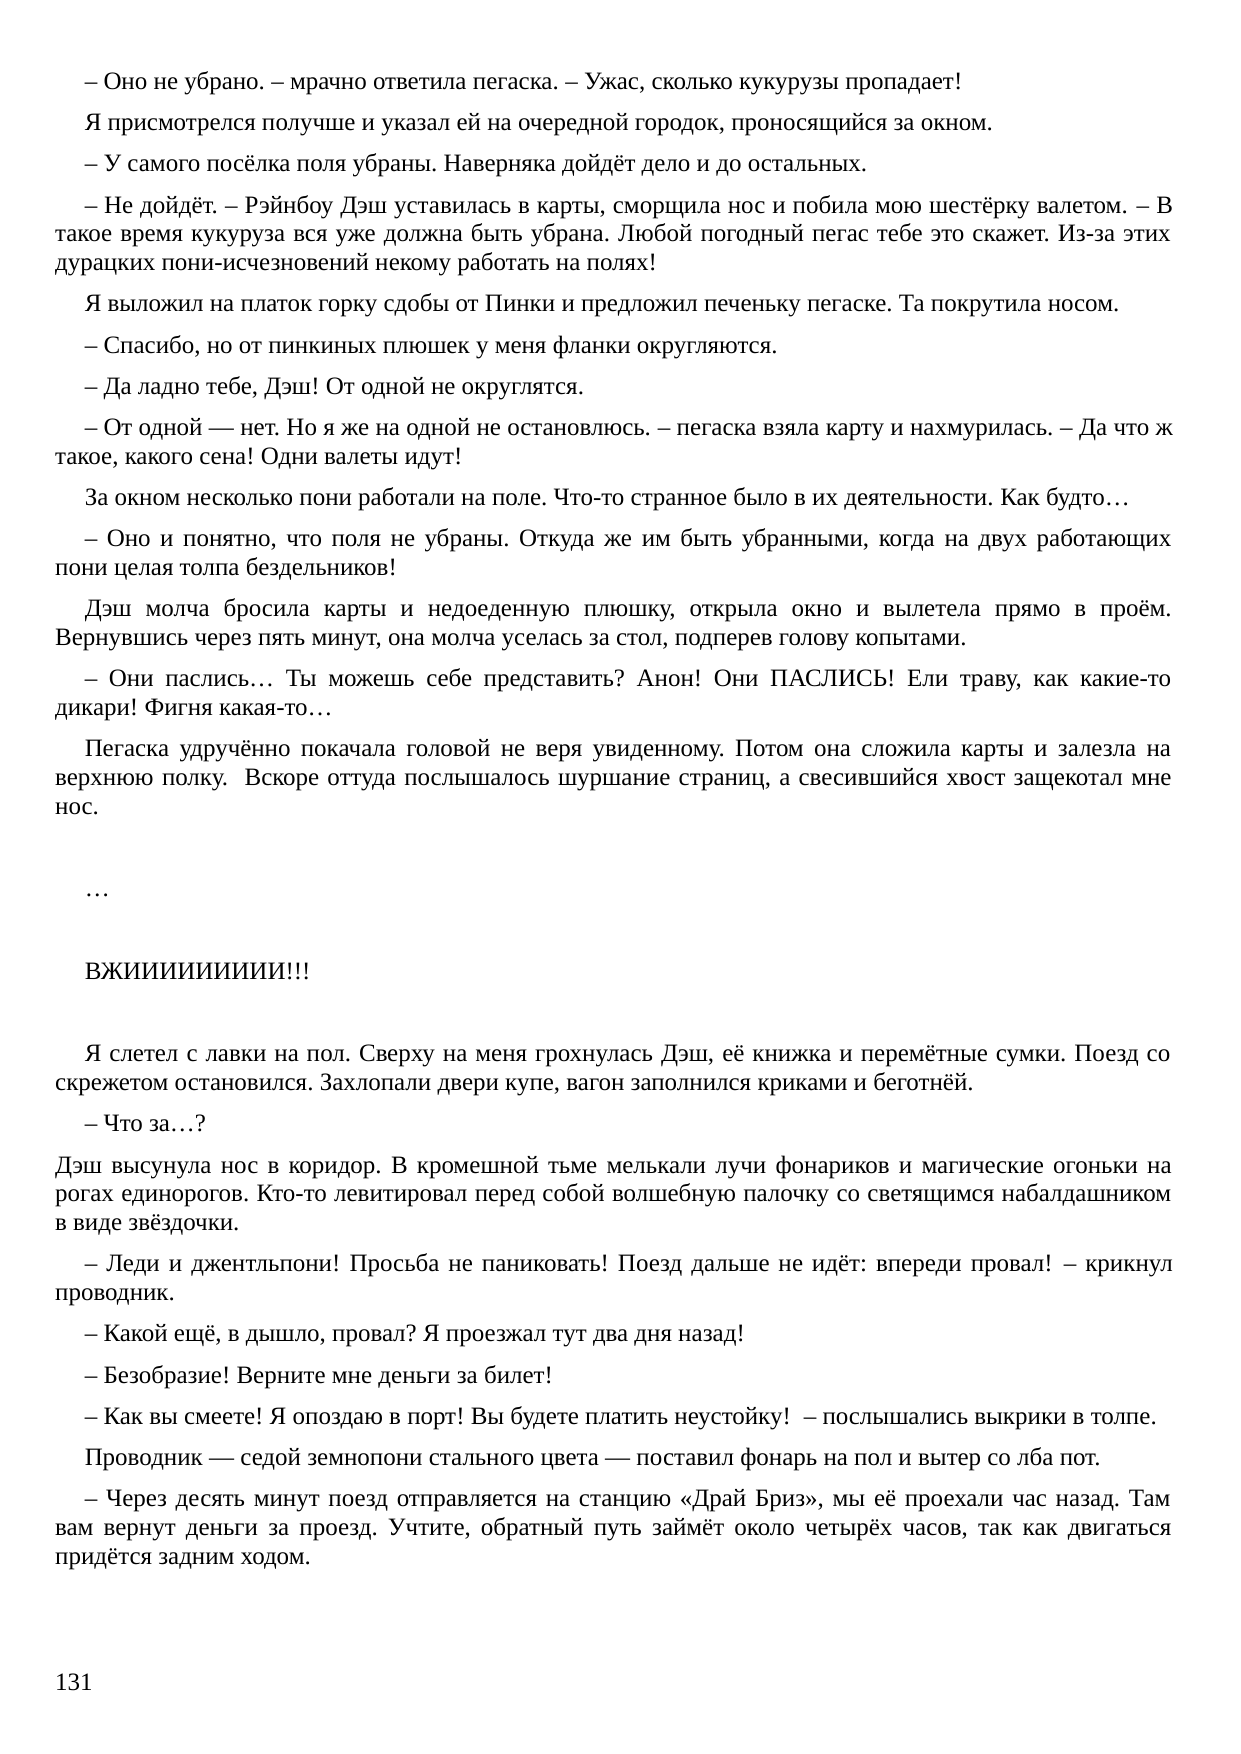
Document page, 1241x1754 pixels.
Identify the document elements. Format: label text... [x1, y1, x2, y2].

text – Не дойдёт. – Рэйнбоу Дэш уставилась в карты, сморщила нос и побила мою шестёрку валетом. – В такое время кукуруза вся уже должна быть убрана. Любой погодный пегас тебе это скажет. Из-за этих дурацких пони-исчезновений некому работать на полях! [55, 190, 1173, 276]
text – От одной — нет. Но я же на одной не остановлюсь. – пегаска взяла карту и нахмурилась. – Да что ж такое, какого сена! Одни валеты идут! [55, 412, 1173, 470]
text Пегаска удручённо покачала головой не веря увиденному. Потом она сложила карты и залезла на верхнюю полку. Вскоре оттуда послышалось шуршание страниц, а свесившийся хвост защекотал мне нос. [55, 733, 1173, 820]
text Я присмотрелся получше и указал ей на очередной городок, проносящийся за окном. [55, 107, 1173, 136]
text Дэш молча бросила карты и недоеденную плюшку, открыла окно и вылетела прямо в проём. Вернувшись через пять минут, она молча уселась за стол, подперев голову копытами. [55, 593, 1173, 651]
text – Спасибо, но от пинкиных плюшек у меня фланки округляются. [55, 330, 1173, 358]
text – Они паслись… Ты можешь себе представить? Анон! Они ПАСЛИСЬ! Ели траву, как какие-то дикари! Фигня какая-то… [55, 663, 1173, 721]
text Я слетел с лавки на пол. Сверху на меня грохнулась Дэш, её книжка и перемётные сумки. Поезд со скрежетом остановился. Захлопали двери купе, вагон заполнился криками и беготнёй. [55, 1038, 1173, 1096]
text ВЖИИИИИИИИИ!!! [55, 956, 1173, 985]
text – Через десять минут поезд отправляется на станцию «Драй Бриз», мы её проехали час назад. Там вам вернут деньги за проезд. Учтите, обратный путь займёт около четырёх часов, так как двигаться придётся задним ходом. [55, 1483, 1173, 1570]
text – Оно и понятно, что поля не убраны. Откуда же им быть убранными, когда на двух работающих пони целая толпа бездельников! [55, 523, 1173, 581]
text – Безобразие! Верните мне деньги за билет! [55, 1360, 1173, 1388]
text Дэш высунула нос в коридор. В кромешной тьме мелькали лучи фонариков и магические огоньки на рогах единорогов. Кто-то левитировал перед собой волшебную палочку со светящимся набалдашником в виде звёздочки. [55, 1150, 1173, 1236]
text – Да ладно тебе, Дэш! От одной не округлятся. [55, 371, 1173, 400]
text – Какой ещё, в дышло, провал? Я проезжал тут два дня назад! [55, 1318, 1173, 1347]
text Я выложил на платок горку сдобы от Пинки и предложил печеньку пегаске. Та покрутила носом. [55, 288, 1173, 317]
text – У самого посёлка поля убраны. Наверняка дойдёт дело и до остальных. [55, 148, 1173, 177]
text За окном несколько пони работали на поле. Что-то странное было в их деятельности. Как будто… [55, 482, 1173, 511]
text … [55, 873, 1173, 902]
text – Что за…? [55, 1108, 1173, 1137]
text Проводник — седой земнопони стального цвета — поставил фонарь на пол и вытер со лба пот. [55, 1442, 1173, 1471]
text – Леди и джентльпони! Просьба не паниковать! Поезд дальше не идёт: впереди провал! – крикнул проводник. [55, 1248, 1173, 1306]
text – Оно не убрано. – мрачно ответила пегаска. – Ужас, сколько кукурузы пропадает! [55, 66, 1173, 95]
text – Как вы смеете! Я опоздаю в порт! Вы будете платить неустойку! – послышались выкрики в толпе. [55, 1401, 1173, 1430]
